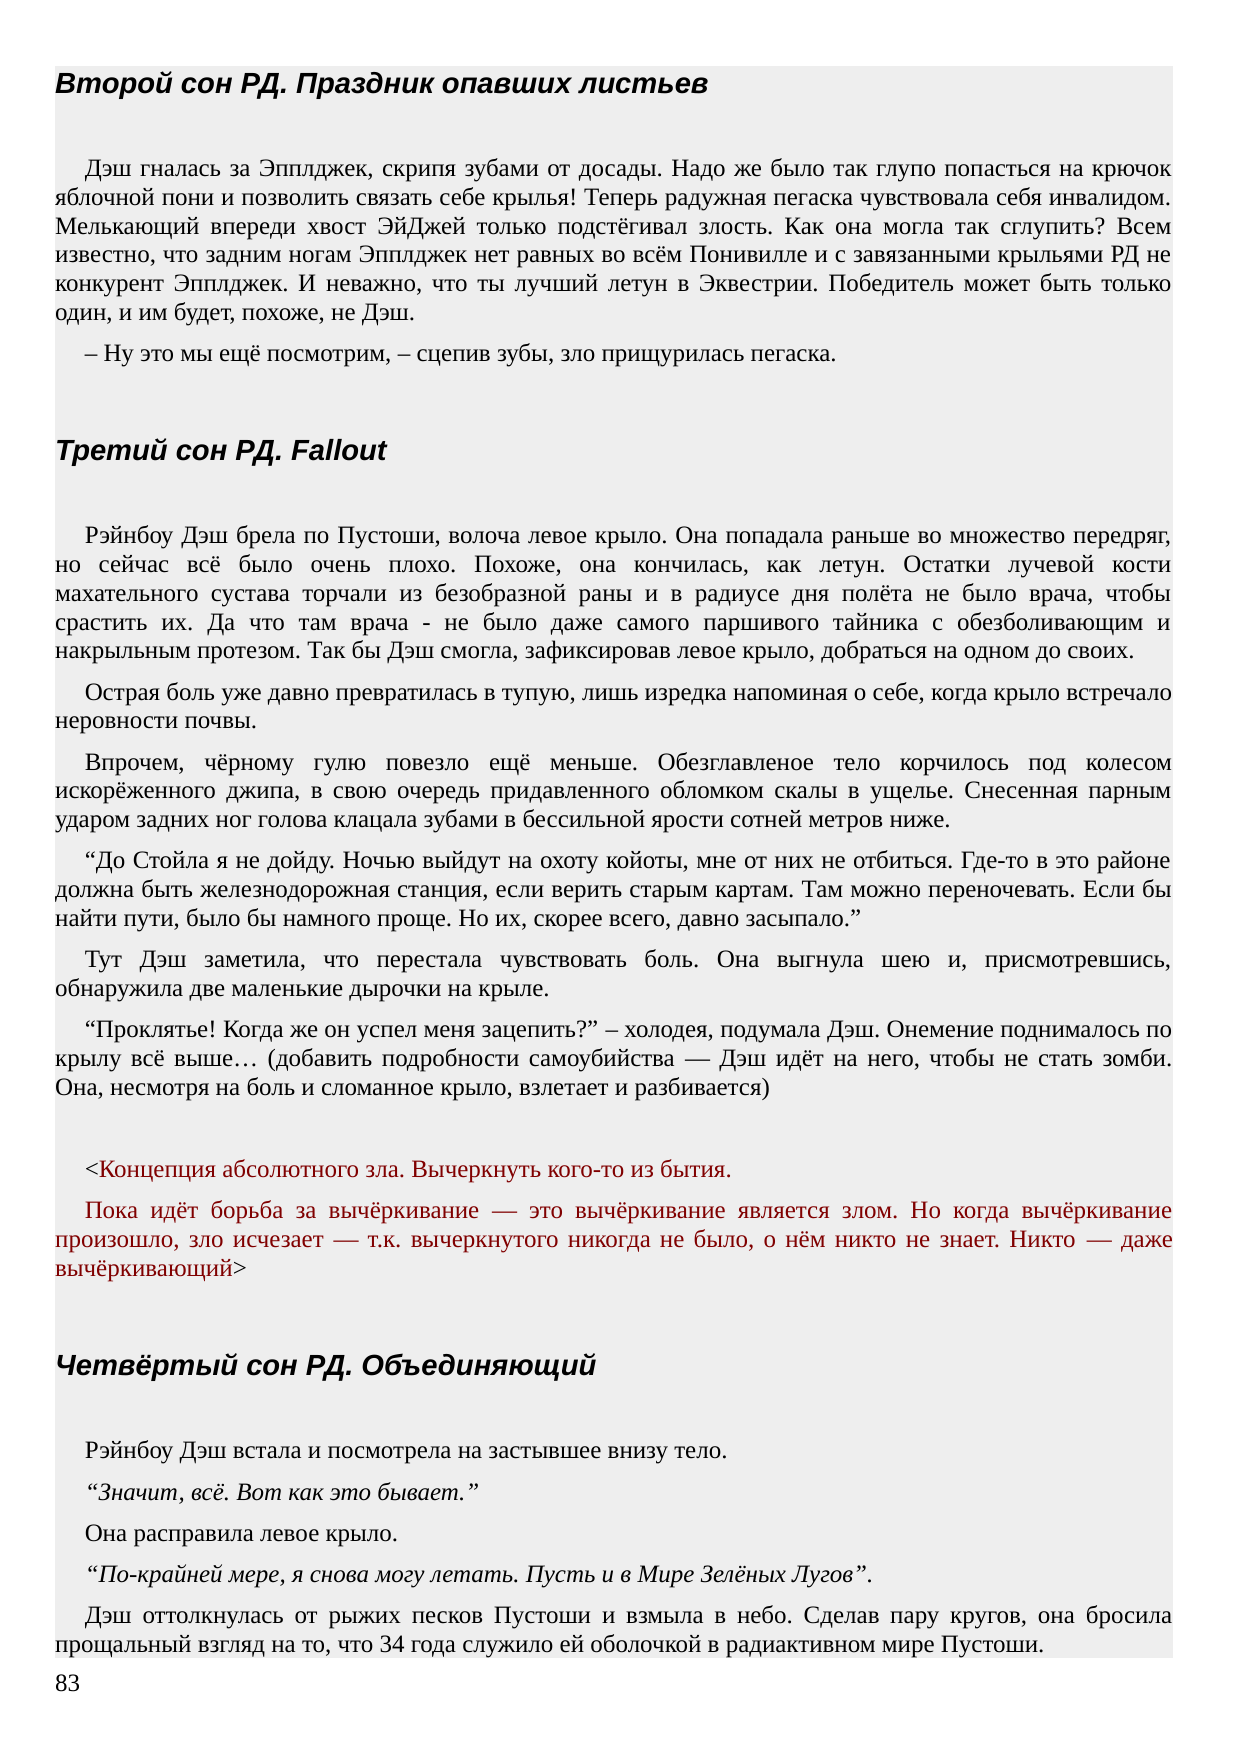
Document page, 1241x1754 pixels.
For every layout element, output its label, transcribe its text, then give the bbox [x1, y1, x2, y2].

text “По-крайней мере, я снова могу летать. Пусть и в Мире Зелёных Лугов”. [55, 1559, 1173, 1588]
text “Значит, всё. Вот как это бывает.” [55, 1477, 1173, 1505]
text <Концепция абсолютного зла. Вычеркнуть кого-то из бытия. [55, 1154, 1173, 1183]
subtitle Третий сон РД. Fallout [55, 433, 1173, 467]
subtitle Четвёртый сон РД. Объединяющий [55, 1348, 1173, 1382]
text Острая боль уже давно превратилась в тупую, лишь изредка напоминая о себе, когда крыло встречало неровности почвы. [55, 677, 1173, 734]
text Тут Дэш заметила, что перестала чувствовать боль. Она выгнула шею и, присмотревшись, обнаружила две маленькие дырочки на крыле. [55, 944, 1173, 1002]
text Дэш гналась за Эпплджек, скрипя зубами от досады. Надо же было так глупо попасться на крючок яблочной пони и позволить связать себе крылья! Теперь радужная пегаска чувствовала себя инвалидом. Мелькающий впереди хвост ЭйДжей только подстёгивал злость. Как она могла так сглупить? Всем известно, что задним ногам Эпплджек нет равных во всём Понивилле и с завязанными крыльями РД не конкурент Эпплджек. И неважно, что ты лучший летун в Эквестрии. Победитель может быть только один, и им будет, похоже, не Дэш. [55, 153, 1173, 326]
text Рэйнбоу Дэш встала и посмотрела на застывшее внизу тело. [55, 1435, 1173, 1464]
text Она расправила левое крыло. [55, 1518, 1173, 1547]
text “Проклятье! Когда же он успел меня зацепить?” – холодея, подумала Дэш. Онемение поднималось по крылу всё выше… (добавить подробности самоубийства — Дэш идёт на него, чтобы не стать зомби. Она, несмотря на боль и сломанное крыло, взлетает и разбивается) [55, 1014, 1173, 1101]
text Рэйнбоу Дэш брела по Пустоши, волоча левое крыло. Она попадала раньше во множество передряг, но сейчас всё было очень плохо. Похоже, она кончилась, как летун. Остатки лучевой кости махательного сустава торчали из безобразной раны и в радиусе дня полёта не было врача, чтобы срастить их. Да что там врача - не было даже самого паршивого тайника с обезболивающим и накрыльным протезом. Так бы Дэш смогла, зафиксировав левое крыло, добраться на одном до своих. [55, 521, 1173, 664]
subtitle Второй сон РД. Праздник опавших листьев [55, 66, 1173, 99]
text Пока идёт борьба за вычёркивание — это вычёркивание является злом. Но когда вычёркивание произошло, зло исчезает — т.к. вычеркнутого никогда не было, о нём никто не знает. Никто — даже вычёркивающий> [55, 1196, 1173, 1282]
text Впрочем, чёрному гулю повезло ещё меньше. Обезглавленое тело корчилось под колесом искорёженного джипа, в свою очередь придавленного обломком скалы в ущелье. Снесенная парным ударом задних ног голова клацала зубами в бессильной ярости сотней метров ниже. [55, 747, 1173, 833]
text – Ну это мы ещё посмотрим, – сцепив зубы, зло прищурилась пегаска. [55, 338, 1173, 367]
text Дэш оттолкнулась от рыжих песков Пустоши и взмыла в небо. Сделав пару кругов, она бросила прощальный взгляд на то, что 34 года служило ей оболочкой в радиактивном мире Пустоши. [55, 1600, 1173, 1658]
text “До Стойла я не дойду. Ночью выйдут на охоту койоты, мне от них не отбиться. Где-то в это районе должна быть железнодорожная станция, если верить старым картам. Там можно переночевать. Если бы найти пути, было бы намного проще. Но их, скорее всего, давно засыпало.” [55, 846, 1173, 932]
